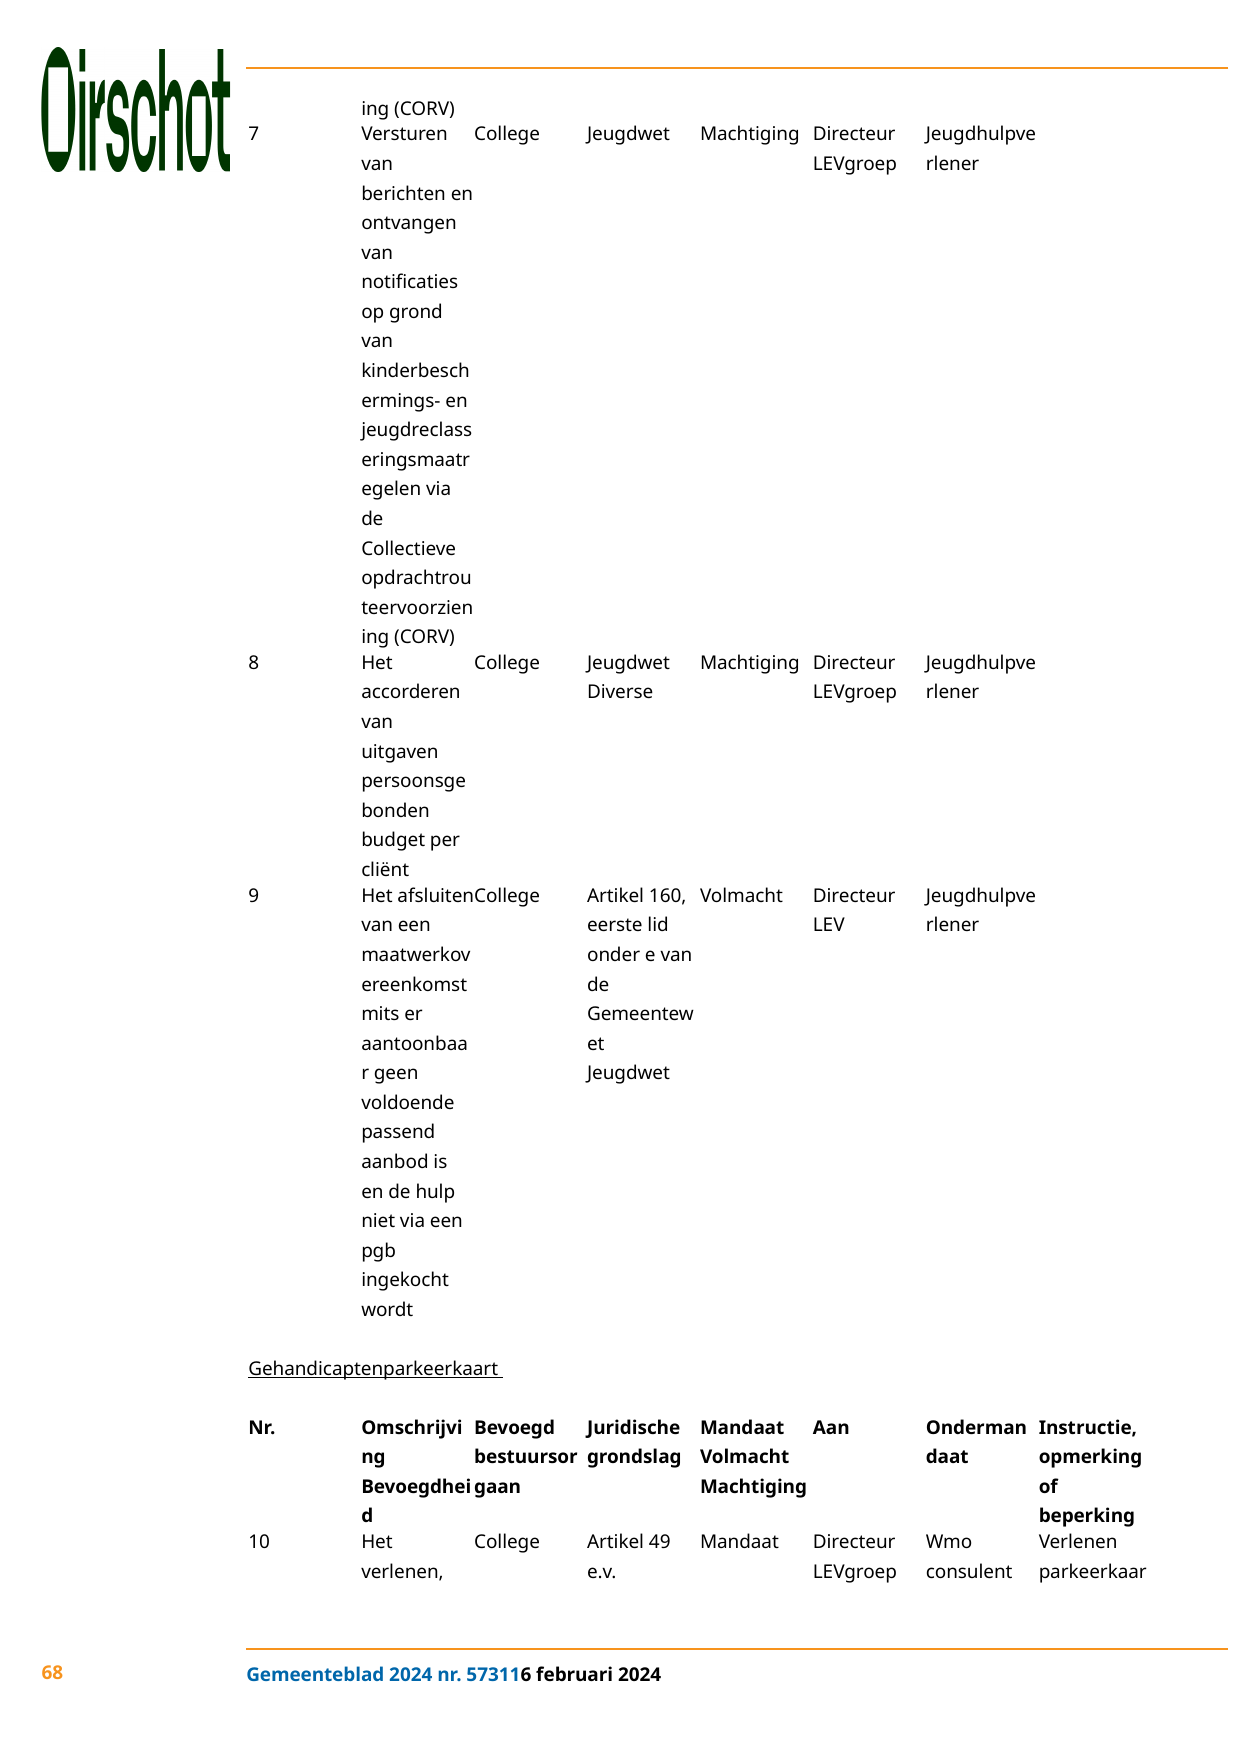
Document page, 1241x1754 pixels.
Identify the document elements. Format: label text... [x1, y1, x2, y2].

picture [41, 47, 231, 172]
table_header Juridische grondslag [587, 1414, 700, 1528]
table_cell 7 [248, 121, 361, 649]
table_cell Directeur LEV [813, 882, 926, 1322]
table_cell [813, 95, 926, 121]
table_cell Jeugdwet [587, 121, 700, 649]
table_cell Machtiging [700, 121, 813, 649]
table_cell ing (CORV) [361, 95, 474, 121]
table_cell Directeur LEVgroep [813, 121, 926, 649]
table_cell [1039, 649, 1152, 882]
table_cell Verlenen parkeerkaar [1039, 1529, 1152, 1584]
table_cell College [474, 882, 587, 1322]
table_cell [1039, 882, 1152, 1322]
table_cell College [474, 649, 587, 882]
table_cell Het verlenen, [361, 1529, 474, 1584]
table_cell Het accorderen van uitgaven persoonsgebonden budget per cliënt [361, 649, 474, 882]
table_cell 9 [248, 882, 361, 1322]
table_cell Jeugdhulpverlener [926, 121, 1038, 649]
table_cell Jeugdwet Diverse [587, 649, 700, 882]
table_header Ondermandaat [926, 1414, 1038, 1528]
table_header Bevoegd bestuursorgaan [474, 1414, 587, 1528]
table_cell 8 [248, 649, 361, 882]
table_cell College [474, 121, 587, 649]
table_cell Jeugdhulpverlener [926, 882, 1038, 1322]
table_cell [474, 95, 587, 121]
table_header Mandaat Volmacht Machtiging [700, 1414, 813, 1528]
table_cell Directeur LEVgroep [813, 1529, 926, 1584]
table_cell Directeur LEVgroep [813, 649, 926, 882]
table_cell Versturen van berichten en ontvangen van notificaties op grond van kinderbeschermings- en jeugdreclasseringsmaatregelen via de Collectieve opdrachtrouteervoorziening (CORV) [361, 121, 474, 649]
table_cell Machtiging [700, 649, 813, 882]
table_cell Het afsluiten van een maatwerkovereenkomst mits er aantoonbaar geen voldoende passend aanbod is en de hulp niet via een pgb ingekocht wordt [361, 882, 474, 1322]
table_cell 10 [248, 1529, 361, 1584]
table_cell [700, 95, 813, 121]
table_cell Jeugdhulpverlener [926, 649, 1038, 882]
text Gehandicaptenparkeerkaart [248, 1355, 1152, 1380]
table_cell College [474, 1529, 587, 1584]
table_cell [1039, 95, 1152, 121]
table_header Nr. [248, 1414, 361, 1528]
table_header Instructie, opmerking of beperking [1039, 1414, 1152, 1528]
table_cell [926, 95, 1038, 121]
table_cell Volmacht [700, 882, 813, 1322]
table_header Omschrijving Bevoegdheid [361, 1414, 474, 1528]
table_cell [587, 95, 700, 121]
table_cell [1039, 121, 1152, 649]
table_cell [248, 95, 361, 121]
table_cell Artikel 49 e.v. [587, 1529, 700, 1584]
table_cell Artikel 160, eerste lid onder e van de Gemeentewet Jeugdwet [587, 882, 700, 1322]
table_header Aan [813, 1414, 926, 1528]
table_cell Wmo consulent [926, 1529, 1038, 1584]
table_cell Mandaat [700, 1529, 813, 1584]
